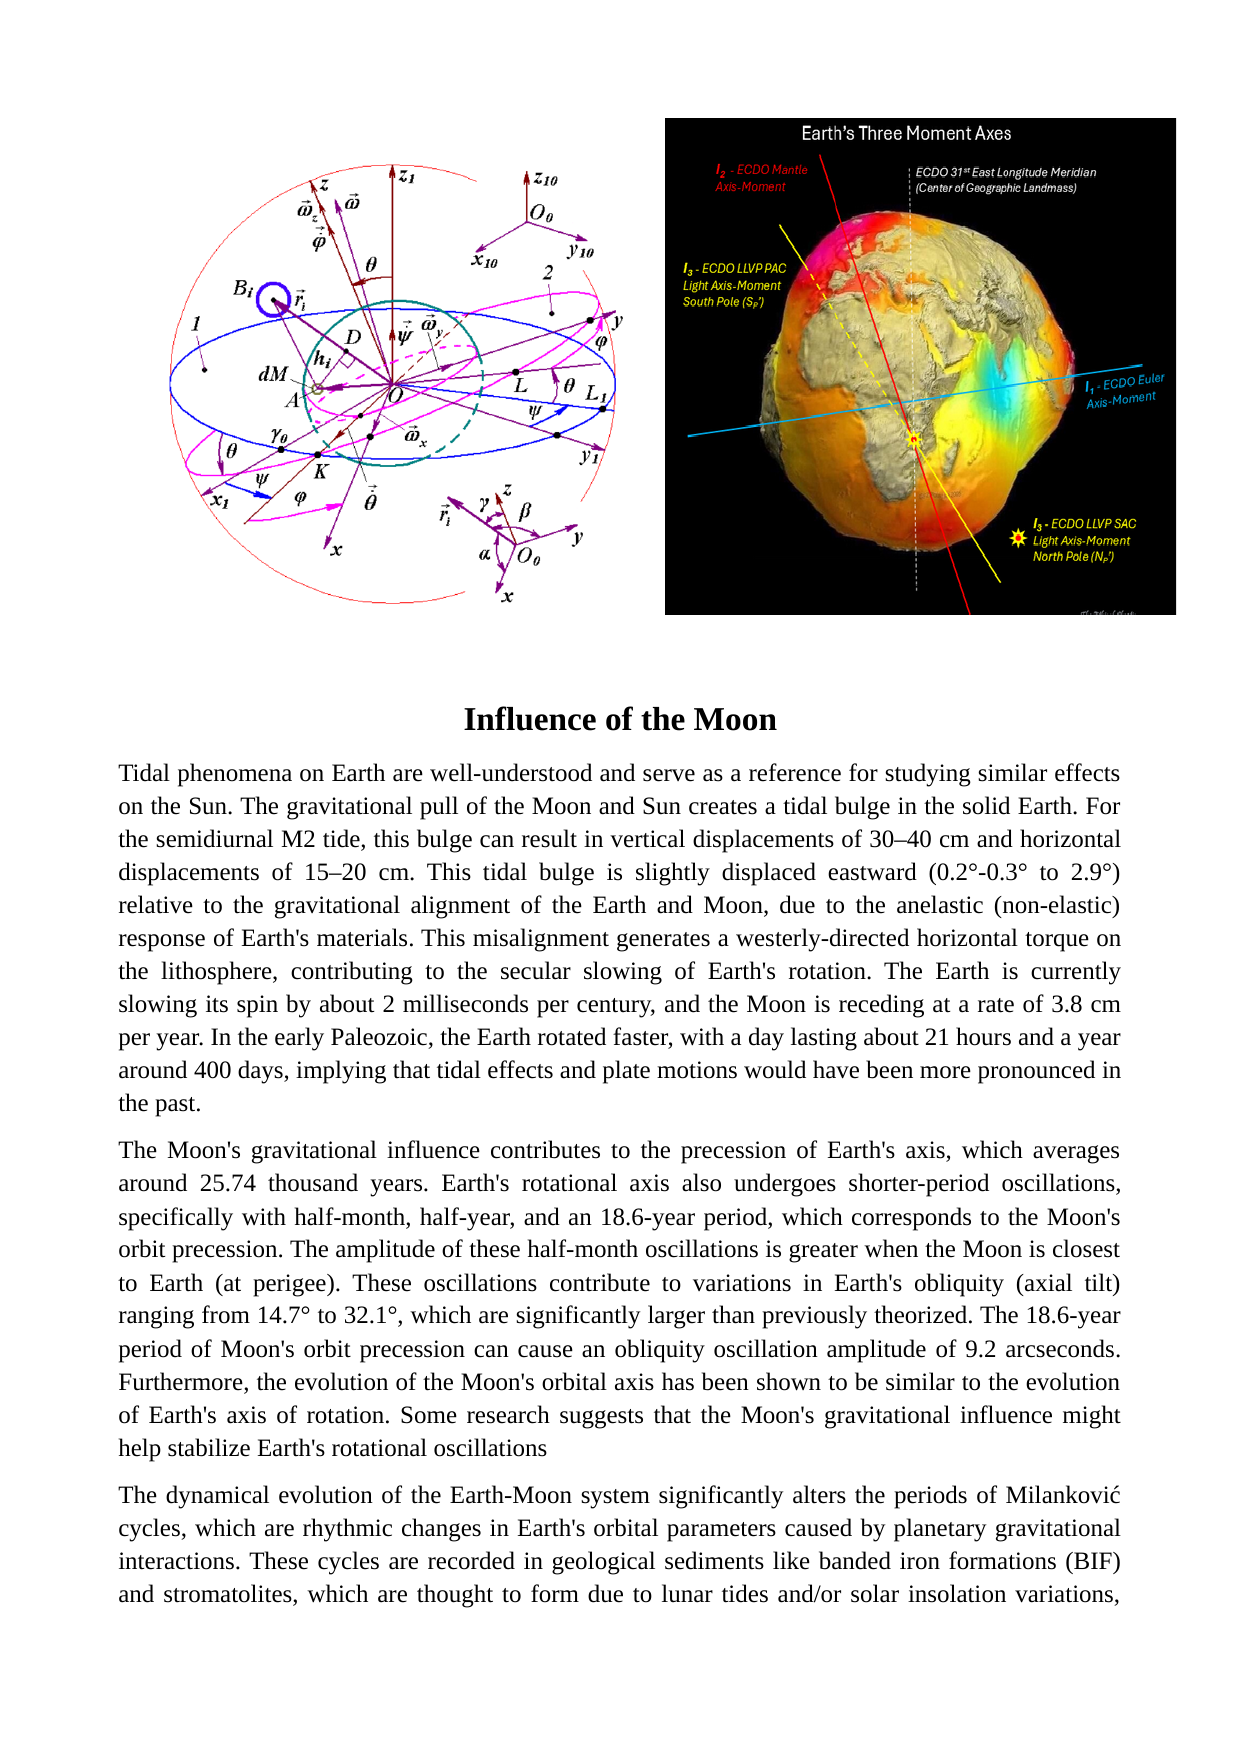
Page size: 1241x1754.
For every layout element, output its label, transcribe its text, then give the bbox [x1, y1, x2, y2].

text Tidal phenomena on Earth are well-understood and serve as a reference for studying similar effects on the Sun. The gravitational pull of the Moon and Sun creates a tidal bulge in the solid Earth. For the semidiurnal M2 tide, this bulge can result in vertical displacements of 30–40 cm and horizontal displacements of 15–20 cm. This tidal bulge is slightly displaced eastward (0.2°-0.3° to 2.9°) relative to the gravitational alignment of the Earth and Moon, due to the anelastic (non-elastic) response of Earth's materials. This misalignment generates a westerly-directed horizontal torque on the lithosphere, contributing to the secular slowing of Earth's rotation. The Earth is currently slowing its spin by about 2 milliseconds per century, and the Moon is receding at a rate of 3.8 cm per year. In the early Paleozoic, the Earth rotated faster, with a day lasting about 21 hours and a year around 400 days, implying that tidal effects and plate motions would have been more pronounced in the past. [118, 758, 1122, 1117]
picture [665, 118, 1177, 615]
text Influence of the Moon [118, 699, 1122, 737]
picture [130, 129, 649, 615]
text The Moon's gravitational influence contributes to the precession of Earth's axis, which averages around 25.74 thousand years. Earth's rotational axis also undergoes shorter-period oscillations, specifically with half-month, half-year, and an 18.6-year period, which corresponds to the Moon's orbit precession. The amplitude of these half-month oscillations is greater when the Moon is closest to Earth (at perigee). These oscillations contribute to variations in Earth's obliquity (axial tilt) ranging from 14.7° to 32.1°, which are significantly larger than previously theorized. The 18.6-year period of Moon's orbit precession can cause an obliquity oscillation amplitude of 9.2 arcseconds. Furthermore, the evolution of the Moon's orbital axis has been shown to be similar to the evolution of Earth's axis of rotation. Some research suggests that the Moon's gravitational influence might help stabilize Earth's rotational oscillations [118, 1136, 1122, 1461]
text The dynamical evolution of the Earth-Moon system significantly alters the periods of Milanković cycles, which are rhythmic changes in Earth's orbital parameters caused by planetary gravitational interactions. These cycles are recorded in geological sediments like banded iron formations (BIF) and stromatolites, which are thought to form due to lunar tides and/or solar insolation variations, [118, 1480, 1122, 1608]
